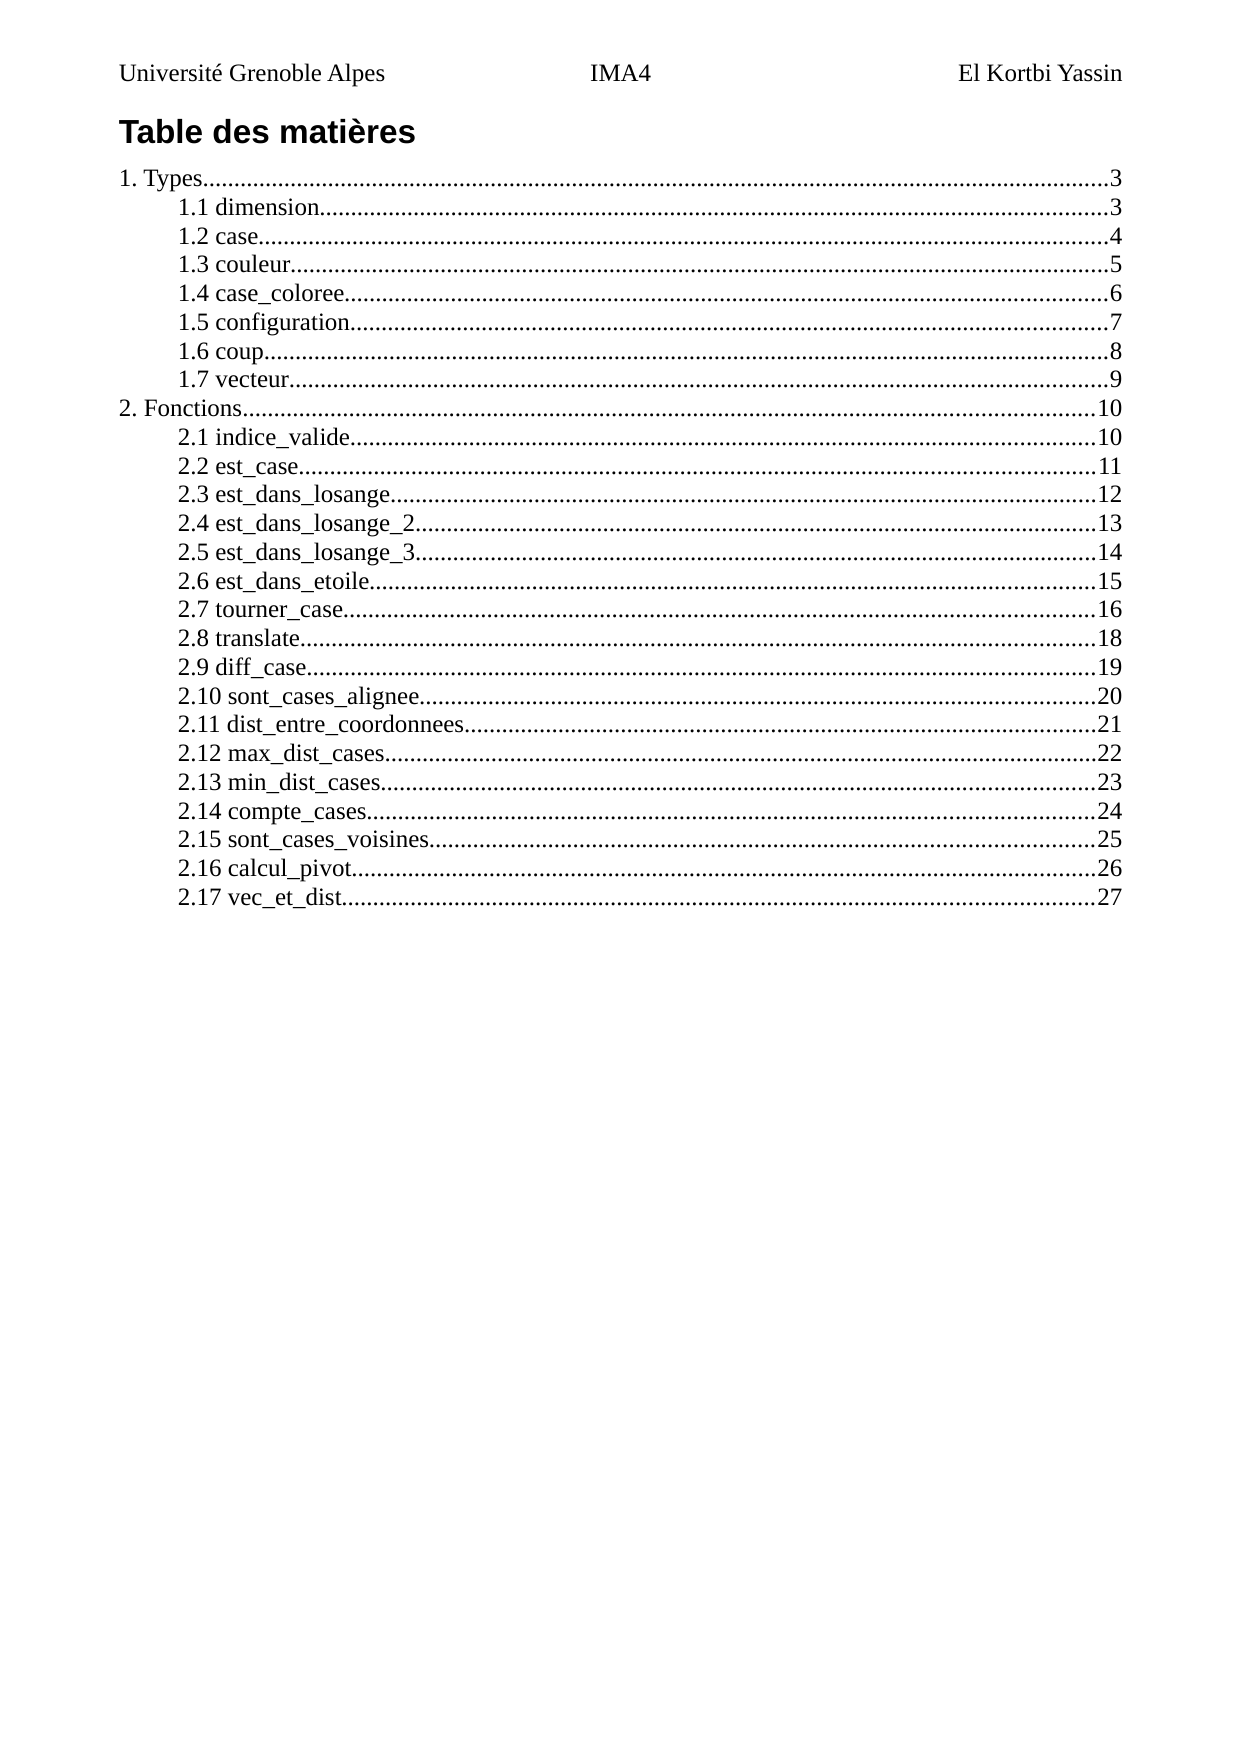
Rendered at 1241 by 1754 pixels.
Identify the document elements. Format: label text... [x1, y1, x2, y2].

text 2.16 calcul_pivot 26 [178, 853, 1122, 882]
text 2.6 est_dans_etoile 15 [178, 566, 1122, 594]
text 1.4 case_coloree 6 [178, 278, 1122, 307]
text 2. Fonctions 10 [118, 393, 1122, 422]
text 2.2 est_case 11 [178, 451, 1122, 479]
text 2.17 vec_et_dist 27 [178, 882, 1122, 911]
text 2.3 est_dans_losange 12 [178, 479, 1122, 508]
text 1.7 vecteur 9 [178, 364, 1122, 393]
text 1. Types 3 [118, 163, 1122, 192]
text 1.6 coup 8 [178, 336, 1122, 364]
text 1.1 dimension 3 [178, 192, 1122, 221]
text 2.9 diff_case 19 [178, 652, 1122, 681]
text 2.13 min_dist_cases 23 [178, 767, 1122, 796]
text 2.4 est_dans_losange_2 13 [178, 508, 1122, 537]
text 2.11 dist_entre_coordonnees 21 [178, 709, 1122, 738]
subtitle Table des matières [118, 112, 1122, 151]
text 2.10 sont_cases_alignee 20 [178, 681, 1122, 709]
text 2.12 max_dist_cases 22 [178, 738, 1122, 767]
text 1.3 couleur 5 [178, 249, 1122, 278]
text 2.7 tourner_case 16 [178, 594, 1122, 623]
text 1.2 case 4 [178, 221, 1122, 249]
text 2.5 est_dans_losange_3 14 [178, 537, 1122, 566]
text 2.14 compte_cases 24 [178, 796, 1122, 824]
text 2.8 translate 18 [178, 623, 1122, 652]
text 2.1 indice_valide 10 [178, 422, 1122, 451]
text 2.15 sont_cases_voisines 25 [178, 824, 1122, 853]
text 1.5 configuration 7 [178, 307, 1122, 336]
